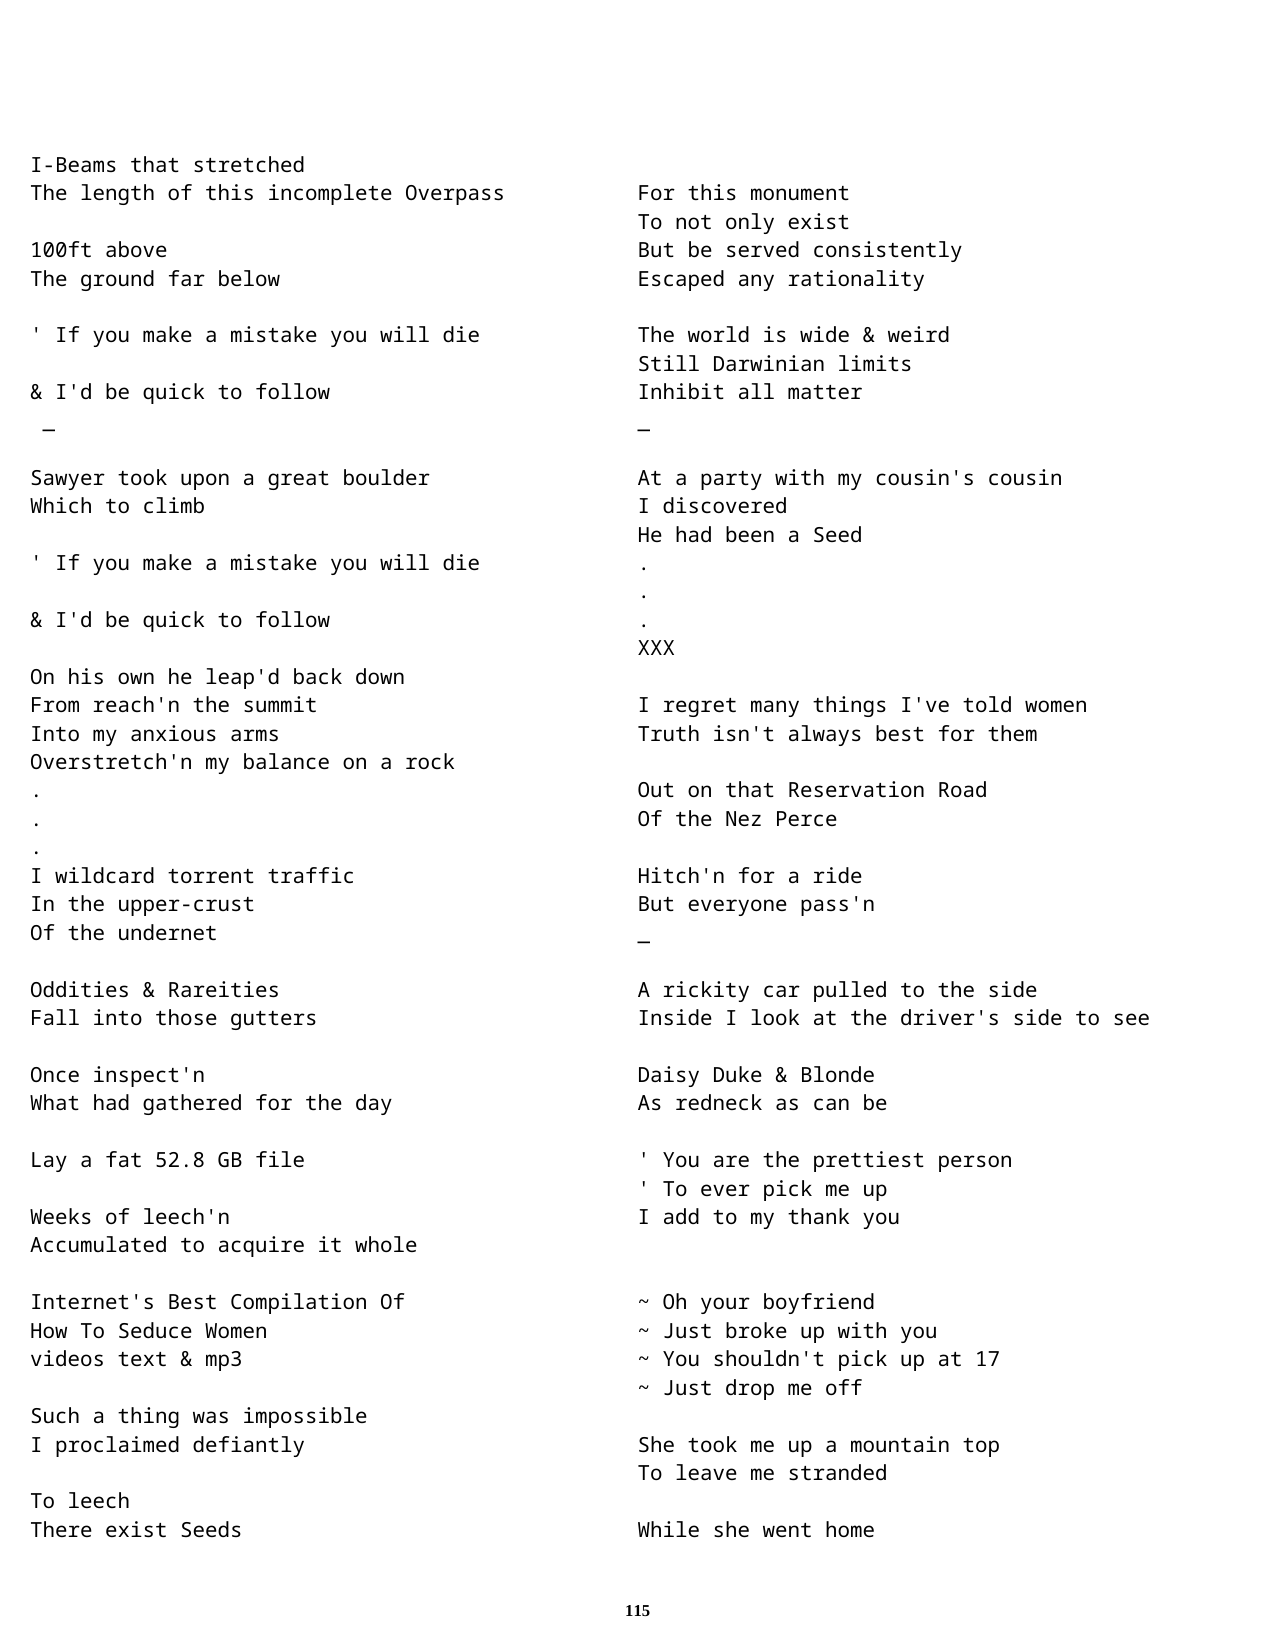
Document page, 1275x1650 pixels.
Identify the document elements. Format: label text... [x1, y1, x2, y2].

text While she went home [637, 1515, 1245, 1543]
text She took me up a mountain top [637, 1430, 1245, 1458]
text But be served consistently [637, 235, 1245, 264]
text A rickity car pulled to the side [637, 975, 1245, 1003]
text What had gathered for the day [30, 1088, 637, 1117]
text Fall into those gutters [30, 1003, 637, 1032]
text videos text & mp3 [30, 1344, 637, 1373]
text The ground far below [30, 264, 637, 292]
text ' If you make a mistake you will die [30, 548, 637, 577]
text Of the Nez Perce [637, 804, 1245, 832]
text The length of this incomplete Overpass [30, 178, 637, 207]
text ~ Just drop me off [637, 1373, 1245, 1401]
text & I'd be quick to follow [30, 377, 637, 406]
text . [637, 605, 1245, 633]
text To leech [30, 1487, 637, 1515]
text Still Darwinian limits [637, 349, 1245, 377]
text ' You are the prettiest person [637, 1145, 1245, 1174]
text He had been a Seed [637, 520, 1245, 548]
text Such a thing was impossible [30, 1401, 637, 1430]
text . [30, 832, 637, 861]
text Internet's Best Compilation Of [30, 1287, 637, 1316]
text . [637, 548, 1245, 577]
text Weeks of leech'n [30, 1202, 637, 1231]
text The world is wide & weird [637, 321, 1245, 349]
text I wildcard torrent traffic [30, 861, 637, 889]
text Overstretch'n my balance on a rock [30, 747, 637, 776]
text In the upper-crust [30, 889, 637, 918]
text How To Seduce Women [30, 1316, 637, 1344]
text Of the undernet [30, 918, 637, 946]
text Accumulated to acquire it whole [30, 1231, 637, 1259]
text As redneck as can be [637, 1088, 1245, 1117]
text I-Beams that stretched [30, 150, 637, 178]
text Sawyer took upon a great boulder [30, 463, 637, 491]
text . [637, 577, 1245, 605]
text Truth isn't always best for them [637, 719, 1245, 747]
text XXX [637, 633, 1245, 662]
text On his own he leap'd back down [30, 662, 637, 690]
text Which to climb [30, 491, 637, 520]
text Inhibit all matter [637, 377, 1245, 406]
text I proclaimed defiantly [30, 1430, 637, 1458]
text ~ You shouldn't pick up at 17 [637, 1344, 1245, 1373]
text To not only exist [637, 207, 1245, 235]
text ' If you make a mistake you will die [30, 321, 637, 349]
text For this monument [637, 178, 1245, 207]
text & I'd be quick to follow [30, 605, 637, 633]
text ~ Just broke up with you [637, 1316, 1245, 1344]
text I discovered [637, 491, 1245, 520]
text ' To ever pick me up [637, 1174, 1245, 1202]
text I regret many things I've told women [637, 690, 1245, 719]
text Inside I look at the driver's side to see [637, 1003, 1245, 1032]
text 100ft above [30, 235, 637, 264]
text I add to my thank you [637, 1202, 1245, 1231]
text _ [637, 406, 1245, 434]
text Oddities & Rareities [30, 975, 637, 1003]
text Into my anxious arms [30, 719, 637, 747]
text ~ Oh your boyfriend [637, 1287, 1245, 1316]
text At a party with my cousin's cousin [637, 463, 1245, 491]
text Out on that Reservation Road [637, 776, 1245, 804]
text Daisy Duke & Blonde [637, 1060, 1245, 1088]
text _ [30, 406, 637, 434]
text Lay a fat 52.8 GB file [30, 1145, 637, 1174]
text . [30, 776, 637, 804]
text _ [637, 918, 1245, 946]
text But everyone pass'n [637, 889, 1245, 918]
text There exist Seeds [30, 1515, 637, 1543]
text Escaped any rationality [637, 264, 1245, 292]
text To leave me stranded [637, 1458, 1245, 1487]
text . [30, 804, 637, 832]
text Hitch'n for a ride [637, 861, 1245, 889]
text Once inspect'n [30, 1060, 637, 1088]
text From reach'n the summit [30, 690, 637, 719]
